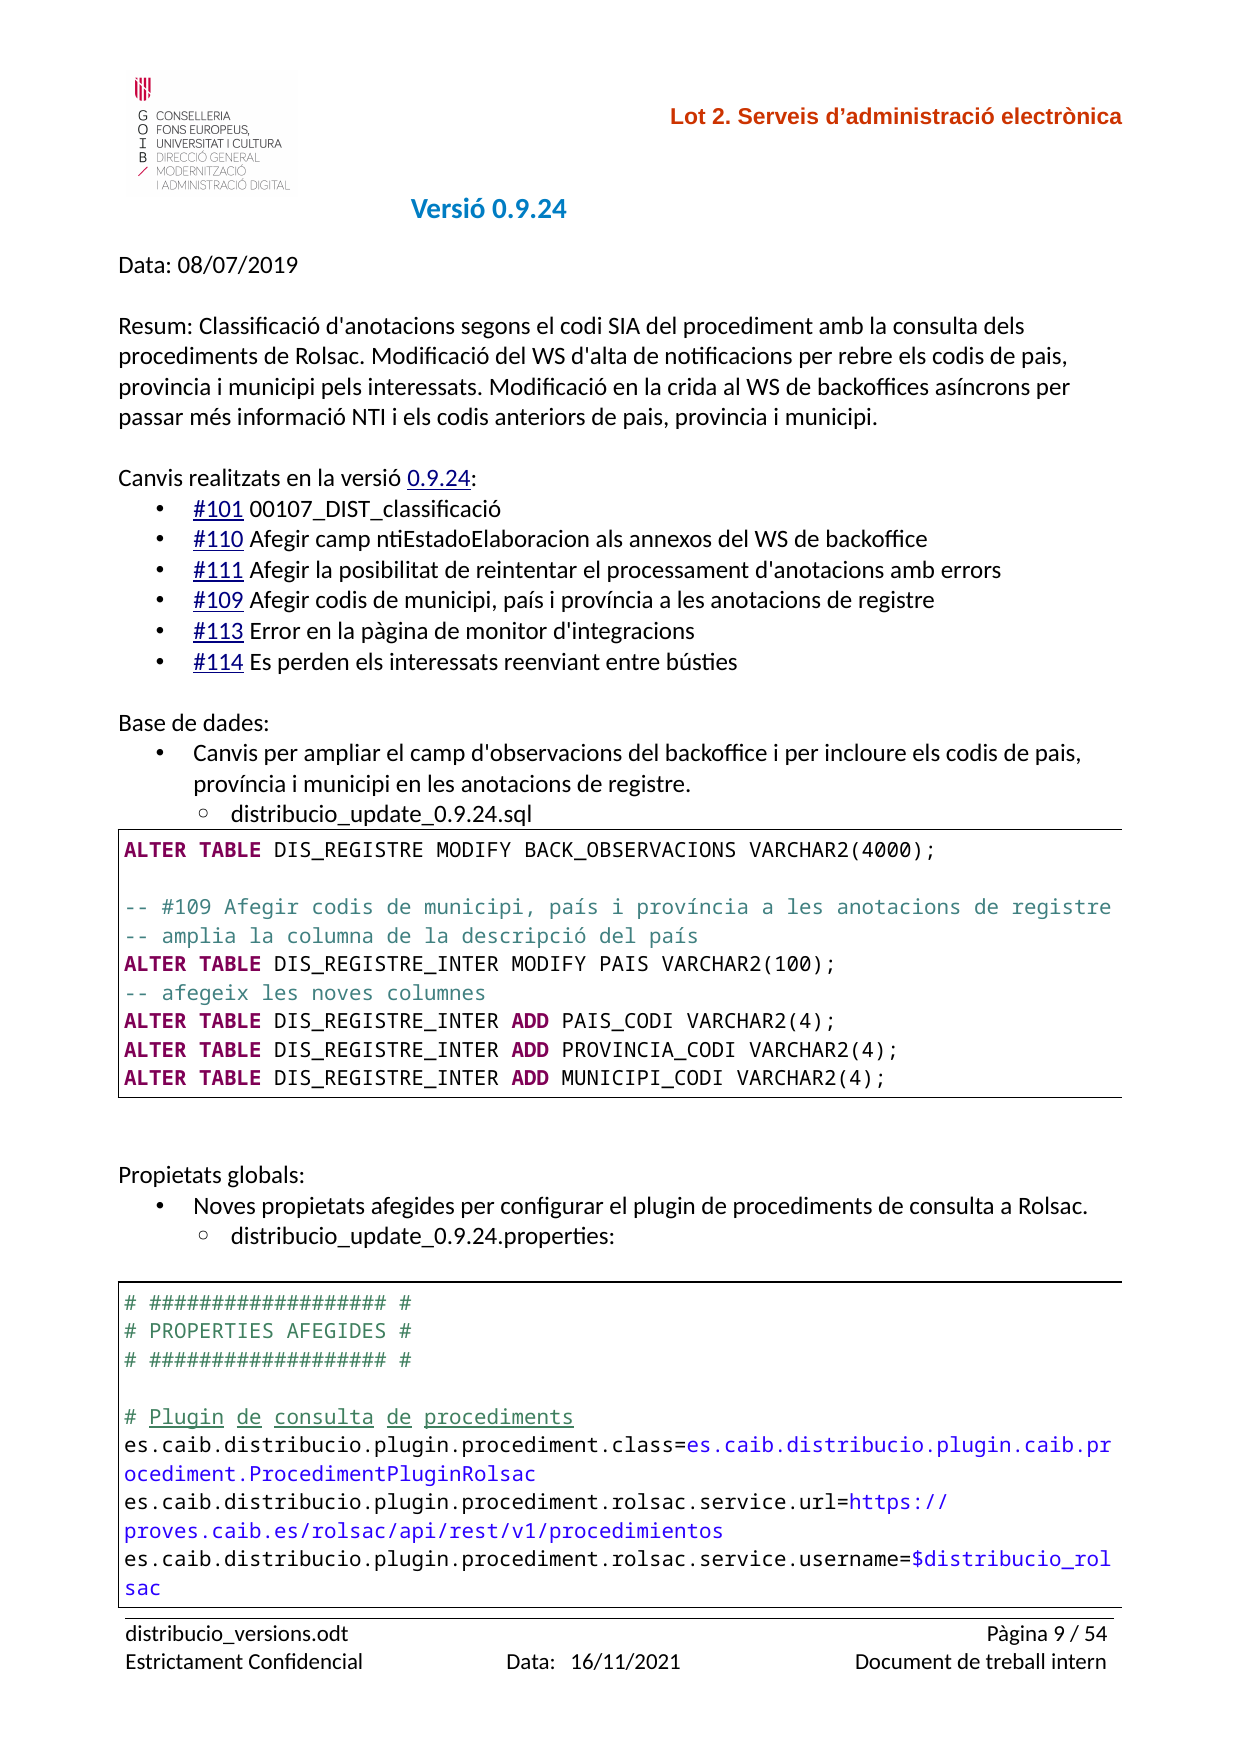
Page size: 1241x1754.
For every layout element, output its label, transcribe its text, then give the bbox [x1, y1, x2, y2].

list #101 00107_DIST_classificació [156, 493, 1122, 524]
list #110 Afegir camp ntiEstadoElaboracion als annexos del WS de backoffice [156, 524, 1122, 554]
list distribucio_update_0.9.24.sql [193, 798, 1122, 829]
list #114 Es perden els interessats reenviant entre bústies [156, 646, 1122, 676]
text Canvis realitzats en la versió 0.9.24: [118, 463, 1122, 493]
subtitle Versió 0.9.24 [153, 190, 1122, 225]
table_header ALTER TABLE DIS_REGISTRE MODIFY BACK_OBSERVACIONS VARCHAR2(4000); -- #109 Afegir codis de municipi, país i província a les anotacions de registre -- amplia la columna de la descripció del país ALTER TABLE DIS_REGISTRE_INTER MODIFY PAIS VARCHAR2(100); -- afegeix les noves columnes ALTER TABLE DIS_REGISTRE_INTER ADD PAIS_CODI VARCHAR2(4); ALTER TABLE DIS_REGISTRE_INTER ADD PROVINCIA_CODI VARCHAR2(4); ALTER TABLE DIS_REGISTRE_INTER ADD MUNICIPI_CODI VARCHAR2(4); [119, 830, 1122, 1097]
list Noves propietats afegides per configurar el plugin de procediments de consulta a Rolsac. [156, 1190, 1122, 1220]
list distribucio_update_0.9.24.properties: [193, 1220, 1122, 1251]
list #113 Error en la pàgina de monitor d'integracions [156, 615, 1122, 646]
text Resum: Classificació d'anotacions segons el codi SIA del procediment amb la consulta dels procediments de Rolsac. Modificació del WS d'alta de notificacions per rebre els codis de pais, provincia i municipi pels interessats. Modificació en la crida al WS de backoffices asíncrons per passar més informació NTI i els codis anteriors de pais, provincia i municipi. [118, 310, 1122, 432]
list #111 Afegir la posibilitat de reintentar el processament d'anotacions amb errors [156, 554, 1122, 585]
list Canvis per ampliar el camp d'observacions del backoffice i per incloure els codis de pais, província i municipi en les anotacions de registre. [156, 737, 1122, 798]
text Propietats globals: [118, 1159, 1122, 1190]
text Data: 08/07/2019 [118, 249, 1122, 279]
table_header # ################### # # PROPERTIES AFEGIDES # # ################### # # Plugin de consulta de procediments es.caib.distribucio.plugin.procediment.class=es.caib.distribucio.plugin.caib.procediment.ProcedimentPluginRolsac es.caib.distribucio.plugin.procediment.rolsac.service.url=https://proves.caib.es/rolsac/api/rest/v1/procedimientos es.caib.distribucio.plugin.procediment.rolsac.service.username=$distribucio_rolsac [119, 1283, 1122, 1607]
list #109 Afegir codis de municipi, país i província a les anotacions de registre [156, 585, 1122, 615]
text Base de dades: [118, 707, 1122, 737]
picture [126, 70, 299, 197]
